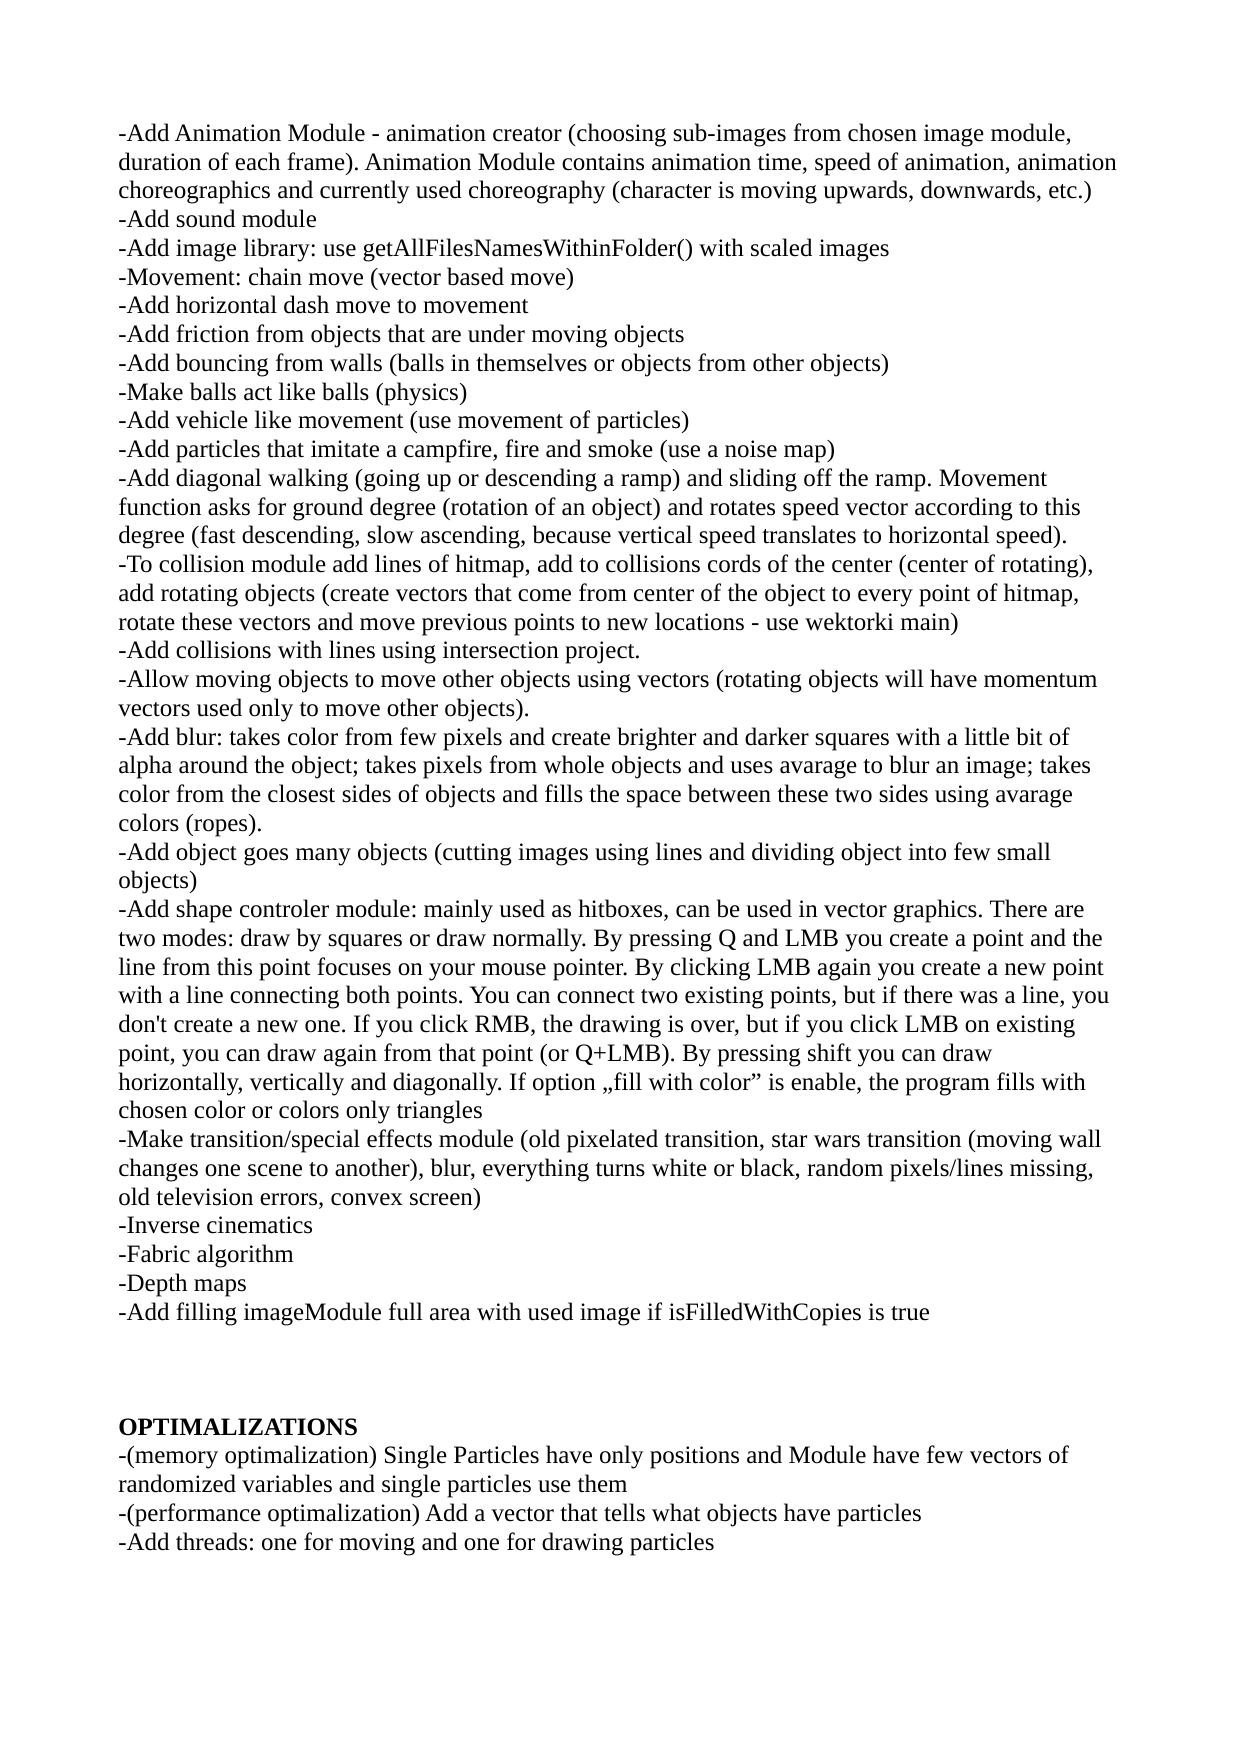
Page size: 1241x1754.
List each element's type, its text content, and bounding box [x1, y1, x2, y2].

text -Depth maps [118, 1268, 1122, 1297]
text -Allow moving objects to move other objects using vectors (rotating objects will have momentum vectors used only to move other objects). [118, 664, 1122, 722]
text -Make balls act like balls (physics) [118, 377, 1122, 406]
text -(performance optimalization) Add a vector that tells what objects have particles [118, 1498, 1122, 1527]
text -Inverse cinematics [118, 1211, 1122, 1239]
text -Fabric algorithm [118, 1239, 1122, 1268]
text -To collision module add lines of hitmap, add to collisions cords of the center (center of rotating), add rotating objects (create vectors that come from center of the object to every point of hitmap, rotate these vectors and move previous points to new locations - use wektorki main) [118, 549, 1122, 636]
text -Add bouncing from walls (balls in themselves or objects from other objects) [118, 348, 1122, 377]
text -Make transition/special effects module (old pixelated transition, star wars transition (moving wall changes one scene to another), blur, everything turns white or black, random pixels/lines missing, old television errors, convex screen) [118, 1124, 1122, 1211]
text -Add image library: use getAllFilesNamesWithinFolder() with scaled images [118, 233, 1122, 262]
text -Add blur: takes color from few pixels and create brighter and darker squares with a little bit of alpha around the object; takes pixels from whole objects and uses avarage to blur an image; takes color from the closest sides of objects and fills the space between these two sides using avarage colors (ropes). [118, 722, 1122, 837]
text -Add threads: one for moving and one for drawing particles [118, 1527, 1122, 1556]
text -Add friction from objects that are under moving objects [118, 319, 1122, 348]
text -(memory optimalization) Single Particles have only positions and Module have few vectors of randomized variables and single particles use them [118, 1441, 1122, 1498]
text -Add diagonal walking (going up or descending a ramp) and sliding off the ramp. Movement function asks for ground degree (rotation of an object) and rotates speed vector according to this degree (fast descending, slow ascending, because vertical speed translates to horizontal speed). [118, 463, 1122, 549]
text -Add sound module [118, 204, 1122, 233]
text -Add particles that imitate a campfire, fire and smoke (use a noise map) [118, 434, 1122, 463]
text -Add shape controler module: mainly used as hitboxes, can be used in vector graphics. There are two modes: draw by squares or draw normally. By pressing Q and LMB you create a point and the line from this point focuses on your mouse pointer. By clicking LMB again you create a new point with a line connecting both points. You can connect two existing points, but if there was a line, you don't create a new one. If you click RMB, the drawing is over, but if you click LMB on existing point, you can draw again from that point (or Q+LMB). By pressing shift you can draw horizontally, vertically and diagonally. If option „fill with color” is enable, the program fills with chosen color or colors only triangles [118, 894, 1122, 1124]
text -Add vehicle like movement (use movement of particles) [118, 406, 1122, 434]
text -Add horizontal dash move to movement [118, 291, 1122, 319]
text -Add Animation Module - animation creator (choosing sub-images from chosen image module, duration of each frame). Animation Module contains animation time, speed of animation, animation choreographics and currently used choreography (character is moving upwards, downwards, etc.) [118, 118, 1122, 204]
text -Movement: chain move (vector based move) [118, 262, 1122, 291]
text -Add filling imageModule full area with used image if isFilledWithCopies is true [118, 1297, 1122, 1326]
text -Add object goes many objects (cutting images using lines and dividing object into few small objects) [118, 837, 1122, 894]
text -Add collisions with lines using intersection project. [118, 636, 1122, 664]
text OPTIMALIZATIONS [118, 1412, 1122, 1441]
